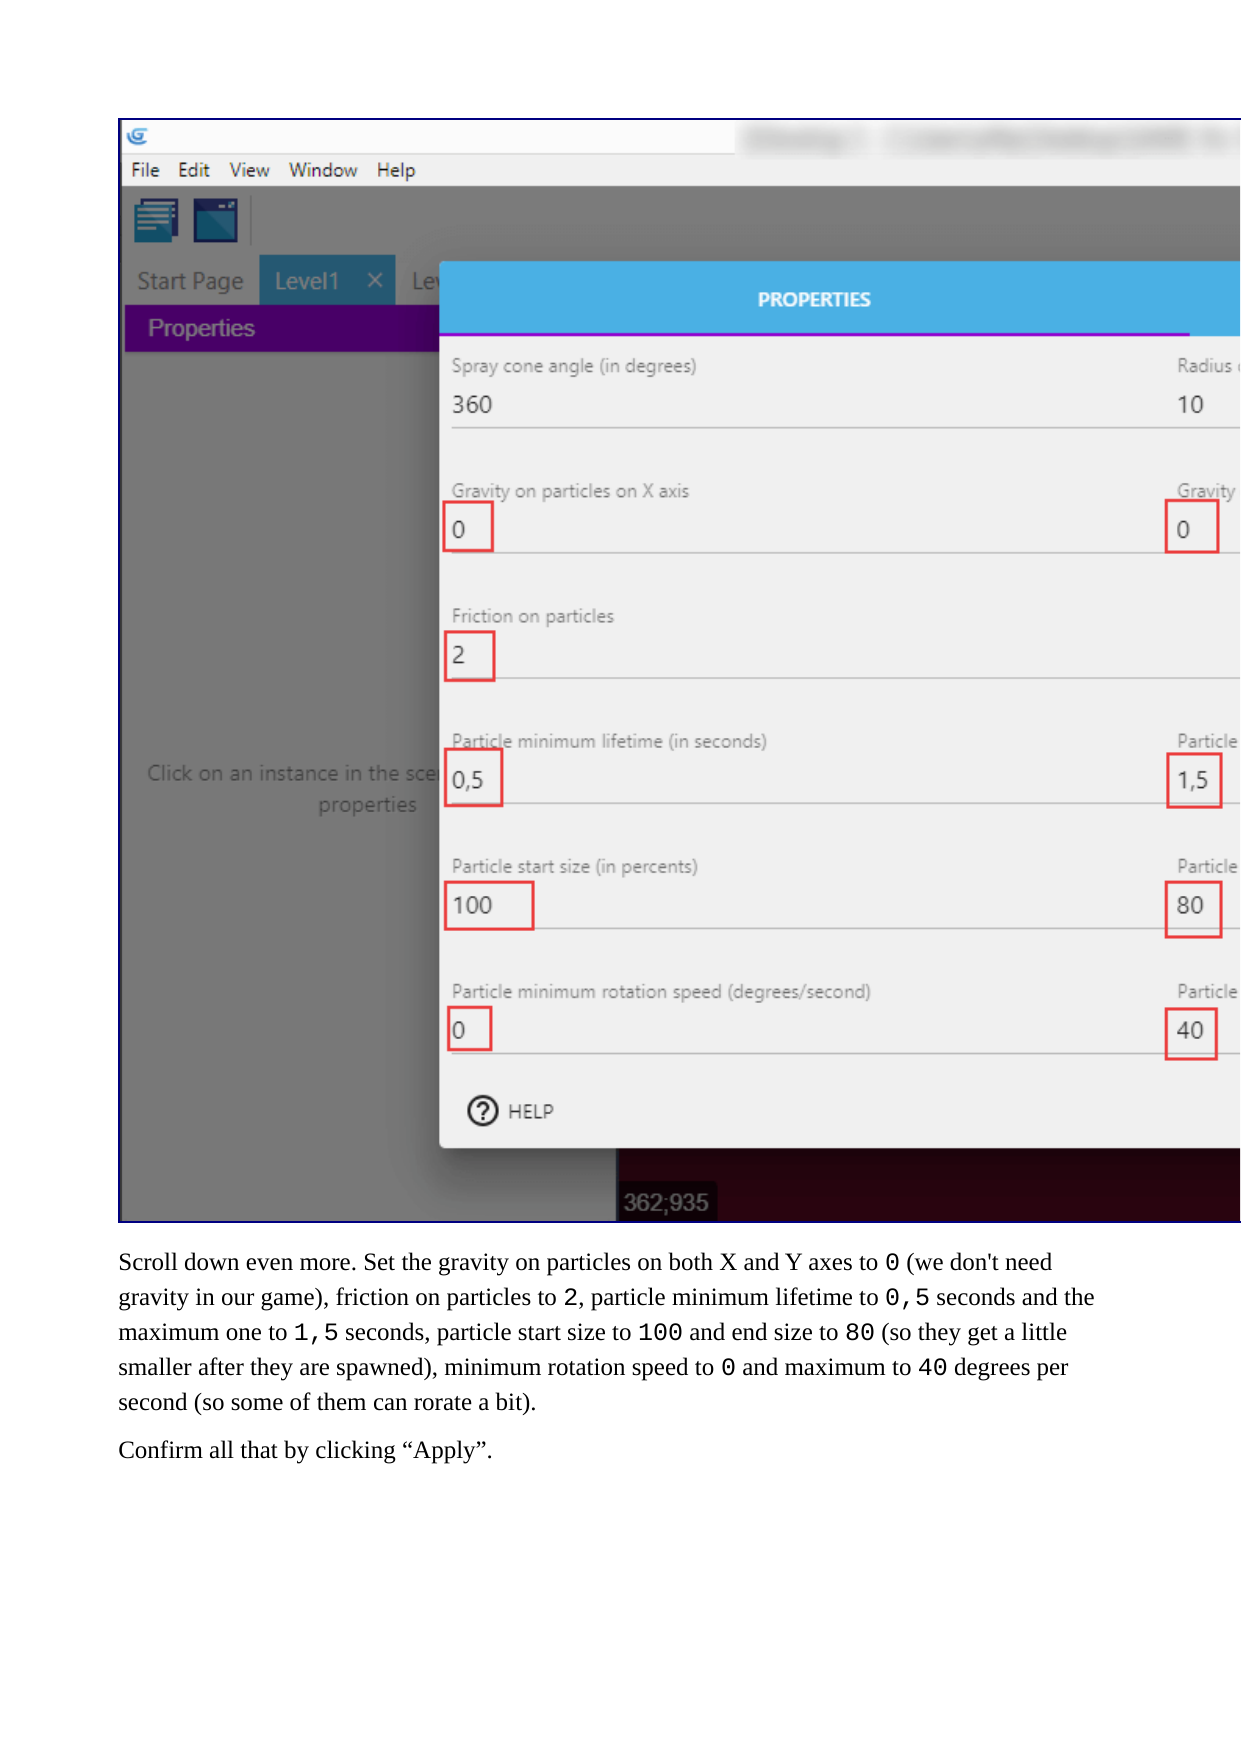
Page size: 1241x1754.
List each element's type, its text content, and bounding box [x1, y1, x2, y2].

picture [120, 120, 1241, 1221]
text Scroll down even more. Set the gravity on particles on both X and Y axes to 0 (we don't need gravity in our game), friction on particles to 2, particle minimum lifetime to 0,5 seconds and the maximum one to 1,5 seconds, particle start size to 100 and end size to 80 (so they get a little smaller after they are spawned), minimum rotation speed to 0 and maximum to 40 degrees per second (so some of them can rorate a bit). [118, 1247, 1122, 1416]
text Confirm all that by clicking “Apply”. [118, 1435, 1122, 1464]
